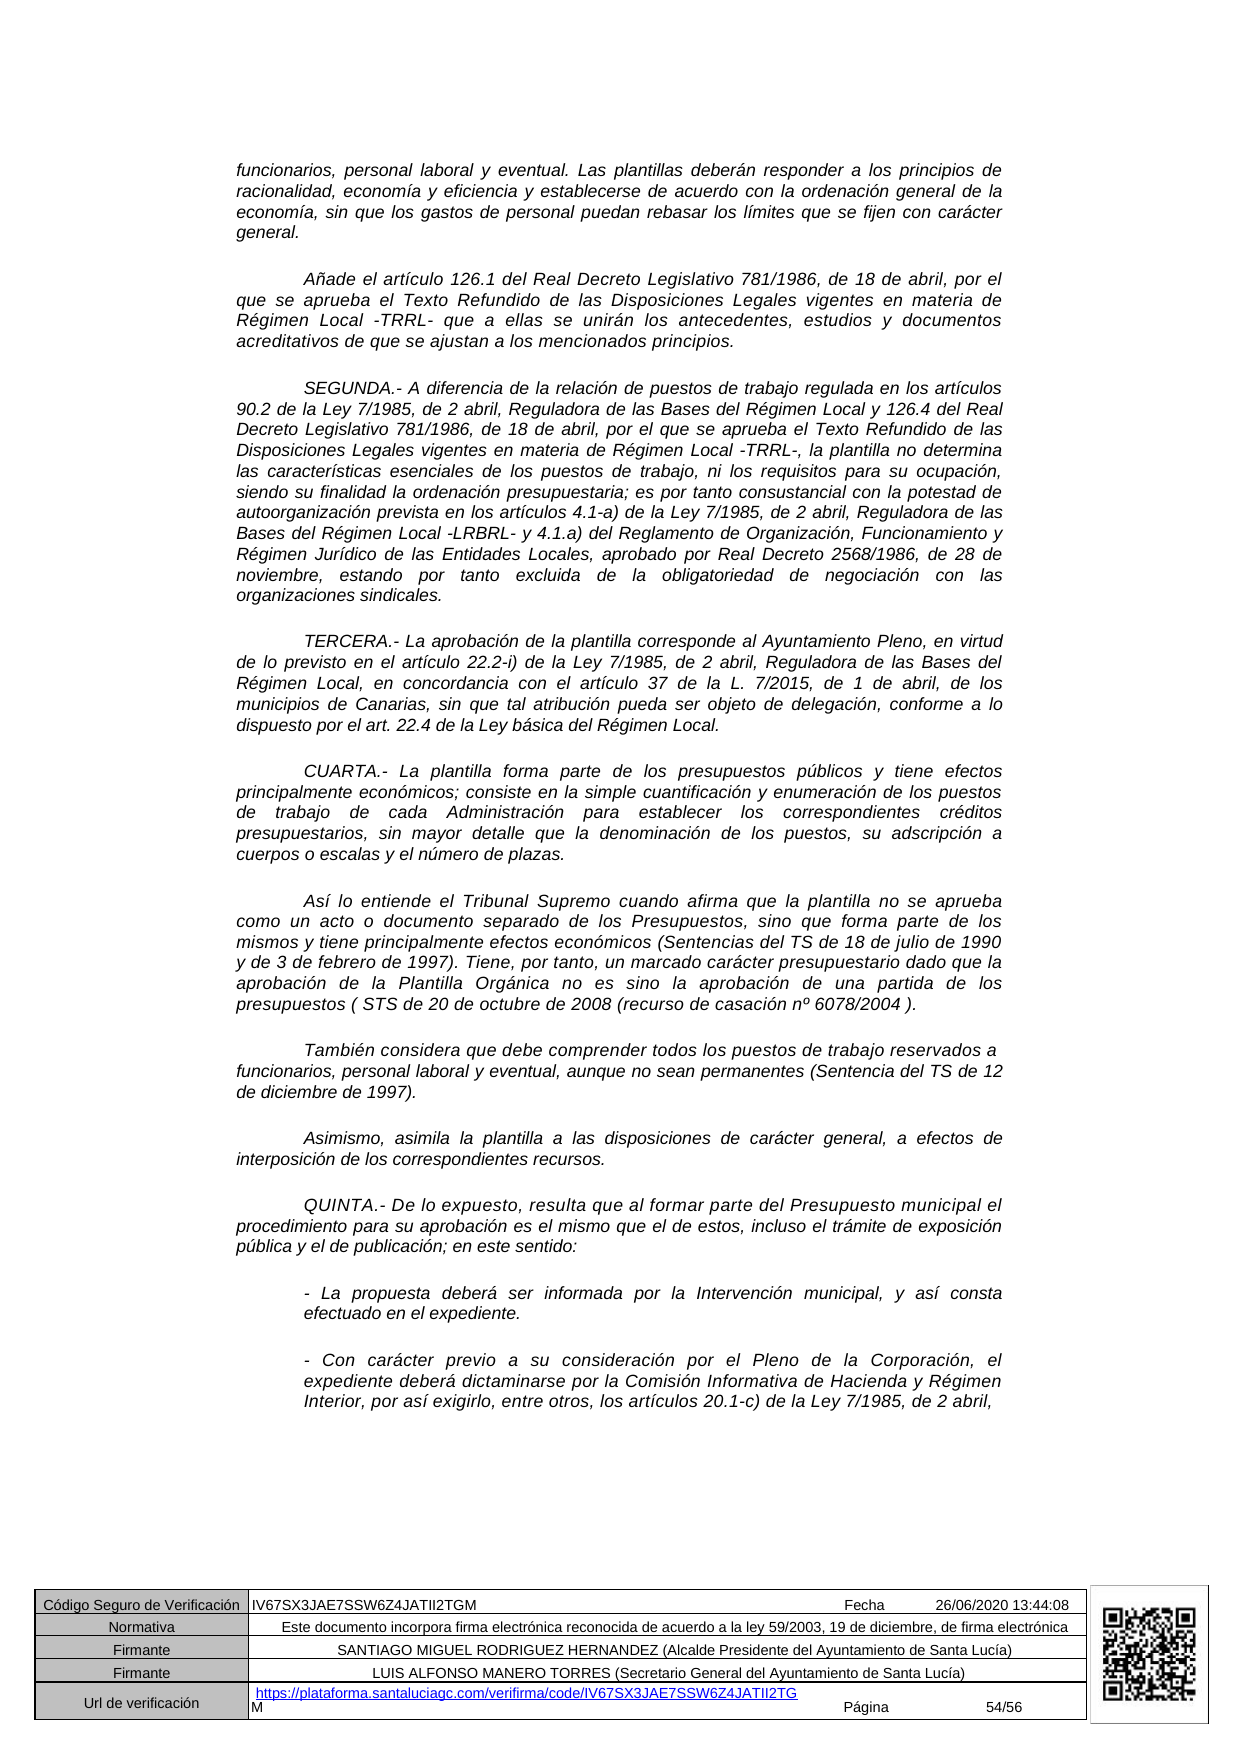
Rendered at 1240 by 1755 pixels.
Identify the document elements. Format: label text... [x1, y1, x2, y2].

table_cell Este documento incorpora firma electrónica reconocida de acuerdo a la ley 59/2003, 19 de diciembre, de firma electrónica [249, 1614, 1086, 1635]
text QUINTA.- De lo expuesto, resulta que al formar parte del Presupuesto municipal el [303, 1195, 1148, 1215]
text CUARTA.- La plantilla forma parte de los presupuestos públicos y tiene efectos principalmente económicos; consiste en la simple cuantificación y enumeración de los puestos de trabajo de cada Administración para establecer los correspondientes créditos presupuestarios, sin mayor detalle que la denominación de los puestos, su adscripción a cuerpos o escalas y el número de plazas. [236, 761, 1005, 864]
picture [1090, 1585, 1209, 1724]
table_header IV67SX3JAE7SSW6Z4JATII2TGM Fecha 26/06/2020 13:44:08 [249, 1590, 1086, 1613]
table_cell LUIS ALFONSO MANERO TORRES (Secretario General del Ayuntamiento de Santa Lucía) [249, 1659, 1086, 1681]
table_cell Normativa [36, 1614, 248, 1635]
table_cell Firmante [36, 1636, 248, 1658]
table_cell Firmante [36, 1659, 248, 1681]
text procedimiento para su aprobación es el mismo que el de estos, incluso el trámite de exposición pública y el de publicación; en este sentido: [236, 1216, 1005, 1257]
text Asimismo, asimila la plantilla a las disposiciones de carácter general, a efectos de interposición de los correspondientes recursos. [236, 1127, 1005, 1169]
text TERCERA.- La aprobación de la plantilla corresponde al Ayuntamiento Pleno, en virtud de lo previsto en el artículo 22.2-i) de la Ley 7/1985, de 2 abril, Reguladora de las Bases del Régimen Local, en concordancia con el artículo 37 de la L. 7/2015, de 1 de abril, de los municipios de Canarias, sin que tal atribución pueda ser objeto de delegación, conforme a lo dispuesto por el art. 22.4 de la Ley básica del Régimen Local. [236, 631, 1005, 735]
text funcionarios, personal laboral y eventual. Las plantillas deberán responder a los principios de racionalidad, economía y eficiencia y establecerse de acuerdo con la ordenación general de la economía, sin que los gastos de personal puedan rebasar los límites que se fijen con carácter general. [236, 160, 1005, 243]
text - Con carácter previo a su consideración por el Pleno de la Corporación, el expediente deberá dictaminarse por la Comisión Informativa de Hacienda y Régimen Interior, por así exigirlo, entre otros, los artículos 20.1-c) de la Ley 7/1985, de 2 abril, [303, 1350, 1005, 1412]
table_header Código Seguro de Verificación [36, 1590, 248, 1613]
text También considera que debe comprender todos los puestos de trabajo reservados a [303, 1040, 1148, 1061]
table_cell SANTIAGO MIGUEL RODRIGUEZ HERNANDEZ (Alcalde Presidente del Ayuntamiento de Santa Lucía) [249, 1636, 1086, 1658]
text SEGUNDA.- A diferencia de la relación de puestos de trabajo regulada en los artículos 90.2 de la Ley 7/1985, de 2 abril, Reguladora de las Bases del Régimen Local y 126.4 del Real Decreto Legislativo 781/1986, de 18 de abril, por el que se aprueba el Texto Refundido de las Disposiciones Legales vigentes en materia de Régimen Local -TRRL-, la plantilla no determina las características esenciales de los puestos de trabajo, ni los requisitos para su ocupación, siendo su finalidad la ordenación presupuestaria; es por tanto consustancial con la potestad de autoorganización prevista en los artículos 4.1-a) de la Ley 7/1985, de 2 abril, Reguladora de las Bases del Régimen Local -LRBRL- y 4.1.a) del Reglamento de Organización, Funcionamiento y Régimen Jurídico de las Entidades Locales, aprobado por Real Decreto 2568/1986, de 28 de noviembre, estando por tanto excluida de la obligatoriedad de negociación con las organizaciones sindicales. [236, 378, 1005, 606]
table_cell https://plataforma.santaluciagc.com/verifirma/code/IV67SX3JAE7SSW6Z4JATII2TG M Página 54/56 [249, 1683, 1086, 1719]
text funcionarios, personal laboral y eventual, aunque no sean permanentes (Sentencia del TS de 12 de diciembre de 1997). [236, 1061, 1005, 1102]
text Añade el artículo 126.1 del Real Decreto Legislativo 781/1986, de 18 de abril, por el que se aprueba el Texto Refundido de las Disposiciones Legales vigentes en materia de Régimen Local -TRRL- que a ellas se unirán los antecedentes, estudios y documentos acreditativos de que se ajustan a los mencionados principios. [236, 269, 1005, 351]
table_cell Url de verificación [36, 1683, 248, 1719]
text Así lo entiende el Tribunal Supremo cuando afirma que la plantilla no se aprueba como un acto o documento separado de los Presupuestos, sino que forma parte de los mismos y tiene principalmente efectos económicos (Sentencias del TS de 18 de julio de 1990 y de 3 de febrero de 1997). Tiene, por tanto, un marcado carácter presupuestario dado que la aprobación de la Plantilla Orgánica no es sino la aprobación de una partida de los presupuestos ( STS de 20 de octubre de 2008 (recurso de casación nº 6078/2004 ). [236, 891, 1005, 1014]
text - La propuesta deberá ser informada por la Intervención municipal, y así consta efectuado en el expediente. [303, 1283, 1005, 1324]
